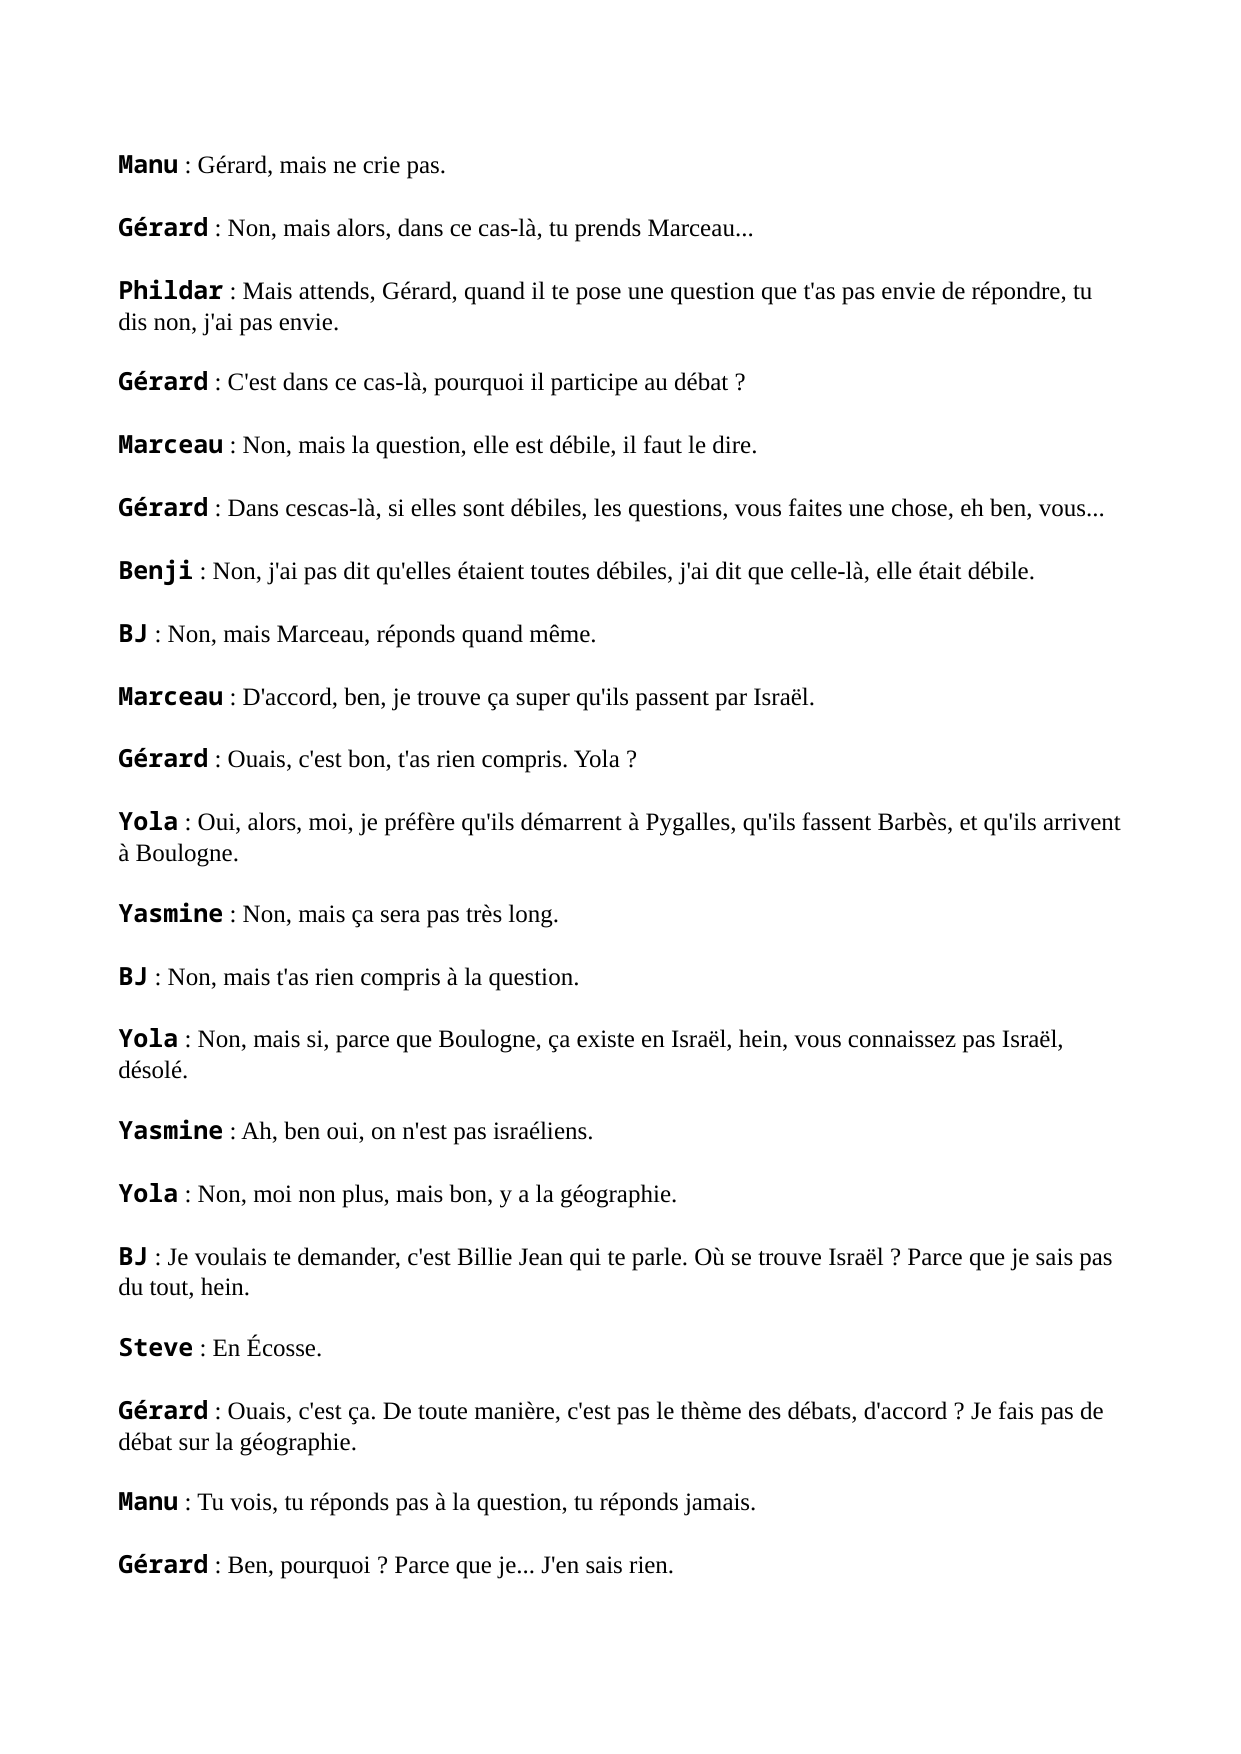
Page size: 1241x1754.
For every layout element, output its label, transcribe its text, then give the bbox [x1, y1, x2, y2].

text Marceau : Non, mais la question, elle est débile, il faut le dire. [118, 427, 1122, 461]
text Yola : Non, mais si, parce que Boulogne, ça existe en Israël, hein, vous connaissez pas Israël, désolé. [118, 1021, 1122, 1084]
text Yola : Non, moi non plus, mais bon, y a la géographie. [118, 1175, 1122, 1209]
text BJ : Je voulais te demander, c'est Billie Jean qui te parle. Où se trouve Israël ? Parce que je sais pas du tout, hein. [118, 1238, 1122, 1301]
text Phildar : Mais attends, Gérard, quand il te pose une question que t'as pas envie de répondre, tu dis non, j'ai pas envie. [118, 272, 1122, 335]
text Steve : En Écosse. [118, 1330, 1122, 1364]
text Gérard : Ouais, c'est ça. De toute manière, c'est pas le thème des débats, d'accord ? Je fais pas de débat sur la géographie. [118, 1392, 1122, 1455]
text Benji : Non, j'ai pas dit qu'elles étaient toutes débiles, j'ai dit que celle-là, elle était débile. [118, 552, 1122, 587]
text Marceau : D'accord, ben, je trouve ça super qu'ils passent par Israël. [118, 678, 1122, 712]
text Manu : Tu vois, tu réponds pas à la question, tu réponds jamais. [118, 1484, 1122, 1518]
text Gérard : Ben, pourquoi ? Parce que je... J'en sais rien. [118, 1547, 1122, 1581]
text Gérard : C'est dans ce cas-là, pourquoi il participe au débat ? [118, 364, 1122, 398]
text BJ : Non, mais t'as rien compris à la question. [118, 958, 1122, 992]
text Yasmine : Non, mais ça sera pas très long. [118, 895, 1122, 929]
text BJ : Non, mais Marceau, réponds quand même. [118, 615, 1122, 649]
text Gérard : Ouais, c'est bon, t'as rien compris. Yola ? [118, 741, 1122, 775]
text Yola : Oui, alors, moi, je préfère qu'ils démarrent à Pygalles, qu'ils fassent Barbès, et qu'ils arrivent à Boulogne. [118, 804, 1122, 867]
text Gérard : Non, mais alors, dans ce cas-là, tu prends Marceau... [118, 210, 1122, 244]
text Yasmine : Ah, ben oui, on n'est pas israéliens. [118, 1112, 1122, 1147]
text Manu : Gérard, mais ne crie pas. [118, 147, 1122, 181]
text Gérard : Dans cescas-là, si elles sont débiles, les questions, vous faites une chose, eh ben, vous... [118, 490, 1122, 524]
